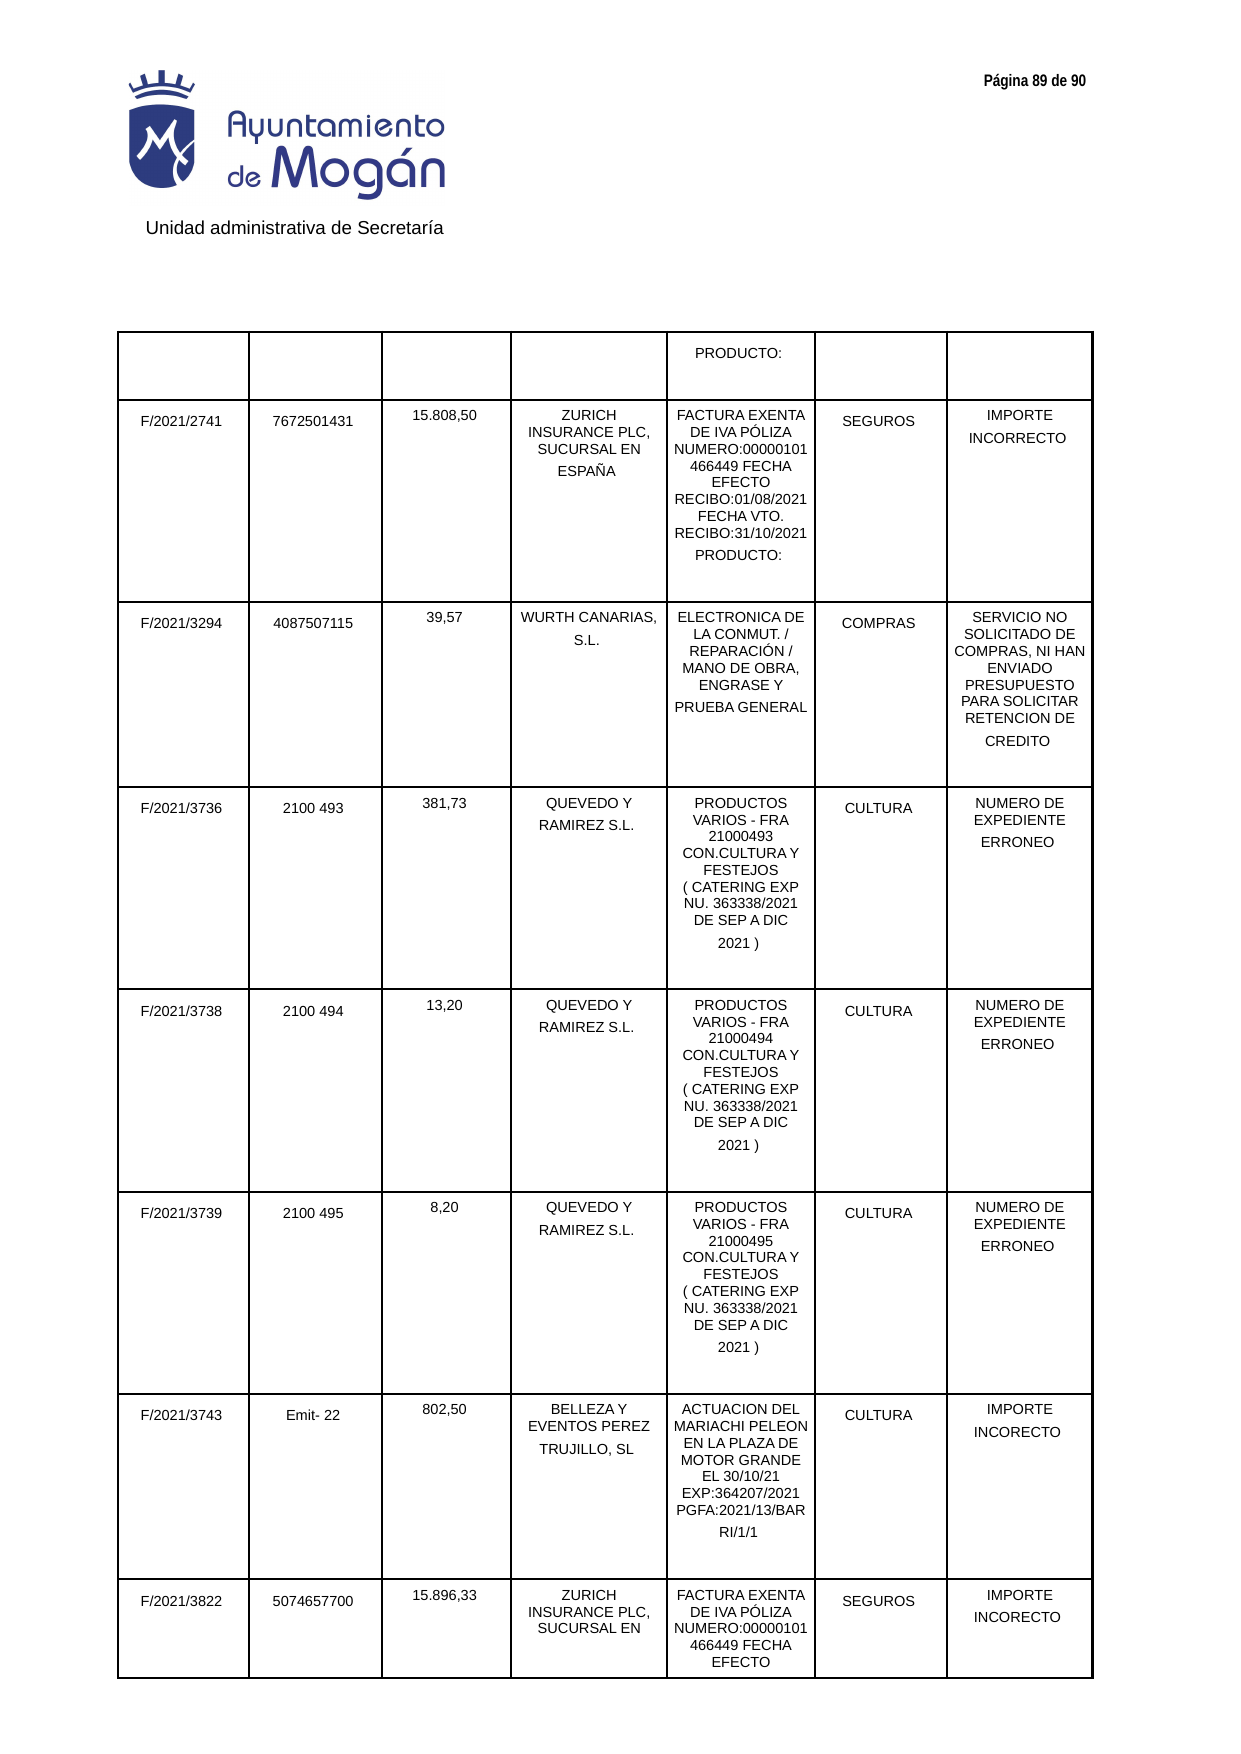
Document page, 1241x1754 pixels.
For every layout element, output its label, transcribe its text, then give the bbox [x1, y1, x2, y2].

table_cell 15.808,50 [383, 401, 510, 601]
table_cell SEGUROS [816, 401, 946, 601]
table_cell ZURICH INSURANCE PLC, SUCURSAL EN ESPAÑA [512, 401, 666, 601]
table_cell PRODUCTOS VARIOS - FRA 21000495 CON.CULTURA Y FESTEJOS ( CATERING EXP NU. 363338/2021 DE SEP A DIC 2021 ) [668, 1193, 814, 1393]
table_cell IMPORTE INCORRECTO [948, 401, 1091, 601]
table_cell ZURICH INSURANCE PLC, SUCURSAL EN [512, 1580, 666, 1677]
table_cell [383, 333, 510, 398]
table_cell PRODUCTO: [668, 333, 814, 398]
table_cell 15.896,33 [383, 1580, 510, 1677]
table_cell NUMERO DE EXPEDIENTE ERRONEO [948, 1193, 1091, 1393]
table_cell 8,20 [383, 1193, 510, 1393]
table_cell 5074657700 [250, 1580, 381, 1677]
table_cell QUEVEDO Y RAMIREZ S.L. [512, 990, 666, 1191]
table_cell F/2021/3739 [119, 1193, 248, 1393]
table_cell 381,73 [383, 788, 510, 988]
table_cell [816, 333, 946, 398]
table_cell F/2021/3743 [119, 1395, 248, 1578]
table_cell CULTURA [816, 788, 946, 988]
table_cell F/2021/3822 [119, 1580, 248, 1677]
table_cell F/2021/2741 [119, 401, 248, 601]
table_cell CULTURA [816, 1395, 946, 1578]
table_cell Emit- 22 [250, 1395, 381, 1578]
table_cell QUEVEDO Y RAMIREZ S.L. [512, 1193, 666, 1393]
table_cell 2100 495 [250, 1193, 381, 1393]
table_cell 4087507115 [250, 603, 381, 786]
table_cell [948, 333, 1091, 398]
table_cell PRODUCTOS VARIOS - FRA 21000494 CON.CULTURA Y FESTEJOS ( CATERING EXP NU. 363338/2021 DE SEP A DIC 2021 ) [668, 990, 814, 1191]
table_cell CULTURA [816, 990, 946, 1191]
table_cell F/2021/3736 [119, 788, 248, 988]
table_cell [512, 333, 666, 398]
table_cell IMPORTE INCORECTO [948, 1580, 1091, 1677]
table_cell NUMERO DE EXPEDIENTE ERRONEO [948, 788, 1091, 988]
table_cell 802,50 [383, 1395, 510, 1578]
table_cell SEGUROS [816, 1580, 946, 1677]
table_cell FACTURA EXENTA DE IVA PÓLIZA NUMERO:00000101466449 FECHA EFECTO [668, 1580, 814, 1677]
picture [128, 70, 445, 206]
table_cell [250, 333, 381, 398]
table_cell 13,20 [383, 990, 510, 1191]
table_cell BELLEZA Y EVENTOS PEREZ TRUJILLO, SL [512, 1395, 666, 1578]
table_cell 39,57 [383, 603, 510, 786]
table_cell FACTURA EXENTA DE IVA PÓLIZA NUMERO:00000101466449 FECHA EFECTO RECIBO:01/08/2021 FECHA VTO. RECIBO:31/10/2021 PRODUCTO: [668, 401, 814, 601]
table_cell CULTURA [816, 1193, 946, 1393]
table_cell F/2021/3738 [119, 990, 248, 1191]
table_cell [119, 333, 248, 398]
table_cell SERVICIO NO SOLICITADO DE COMPRAS, NI HAN ENVIADO PRESUPUESTO PARA SOLICITAR RETENCION DE CREDITO [948, 603, 1091, 786]
table_cell COMPRAS [816, 603, 946, 786]
table_cell 7672501431 [250, 401, 381, 601]
table_cell F/2021/3294 [119, 603, 248, 786]
table_cell 2100 493 [250, 788, 381, 988]
table_cell ELECTRONICA DE LA CONMUT. / REPARACIÓN / MANO DE OBRA, ENGRASE Y PRUEBA GENERAL [668, 603, 814, 786]
table_cell WURTH CANARIAS, S.L. [512, 603, 666, 786]
table_cell ACTUACION DEL MARIACHI PELEON EN LA PLAZA DE MOTOR GRANDE EL 30/10/21 EXP:364207/2021 PGFA:2021/13/BARRI/1/1 [668, 1395, 814, 1578]
table_cell PRODUCTOS VARIOS - FRA 21000493 CON.CULTURA Y FESTEJOS ( CATERING EXP NU. 363338/2021 DE SEP A DIC 2021 ) [668, 788, 814, 988]
table_cell NUMERO DE EXPEDIENTE ERRONEO [948, 990, 1091, 1191]
table_cell IMPORTE INCORECTO [948, 1395, 1091, 1578]
table_cell QUEVEDO Y RAMIREZ S.L. [512, 788, 666, 988]
table_cell 2100 494 [250, 990, 381, 1191]
